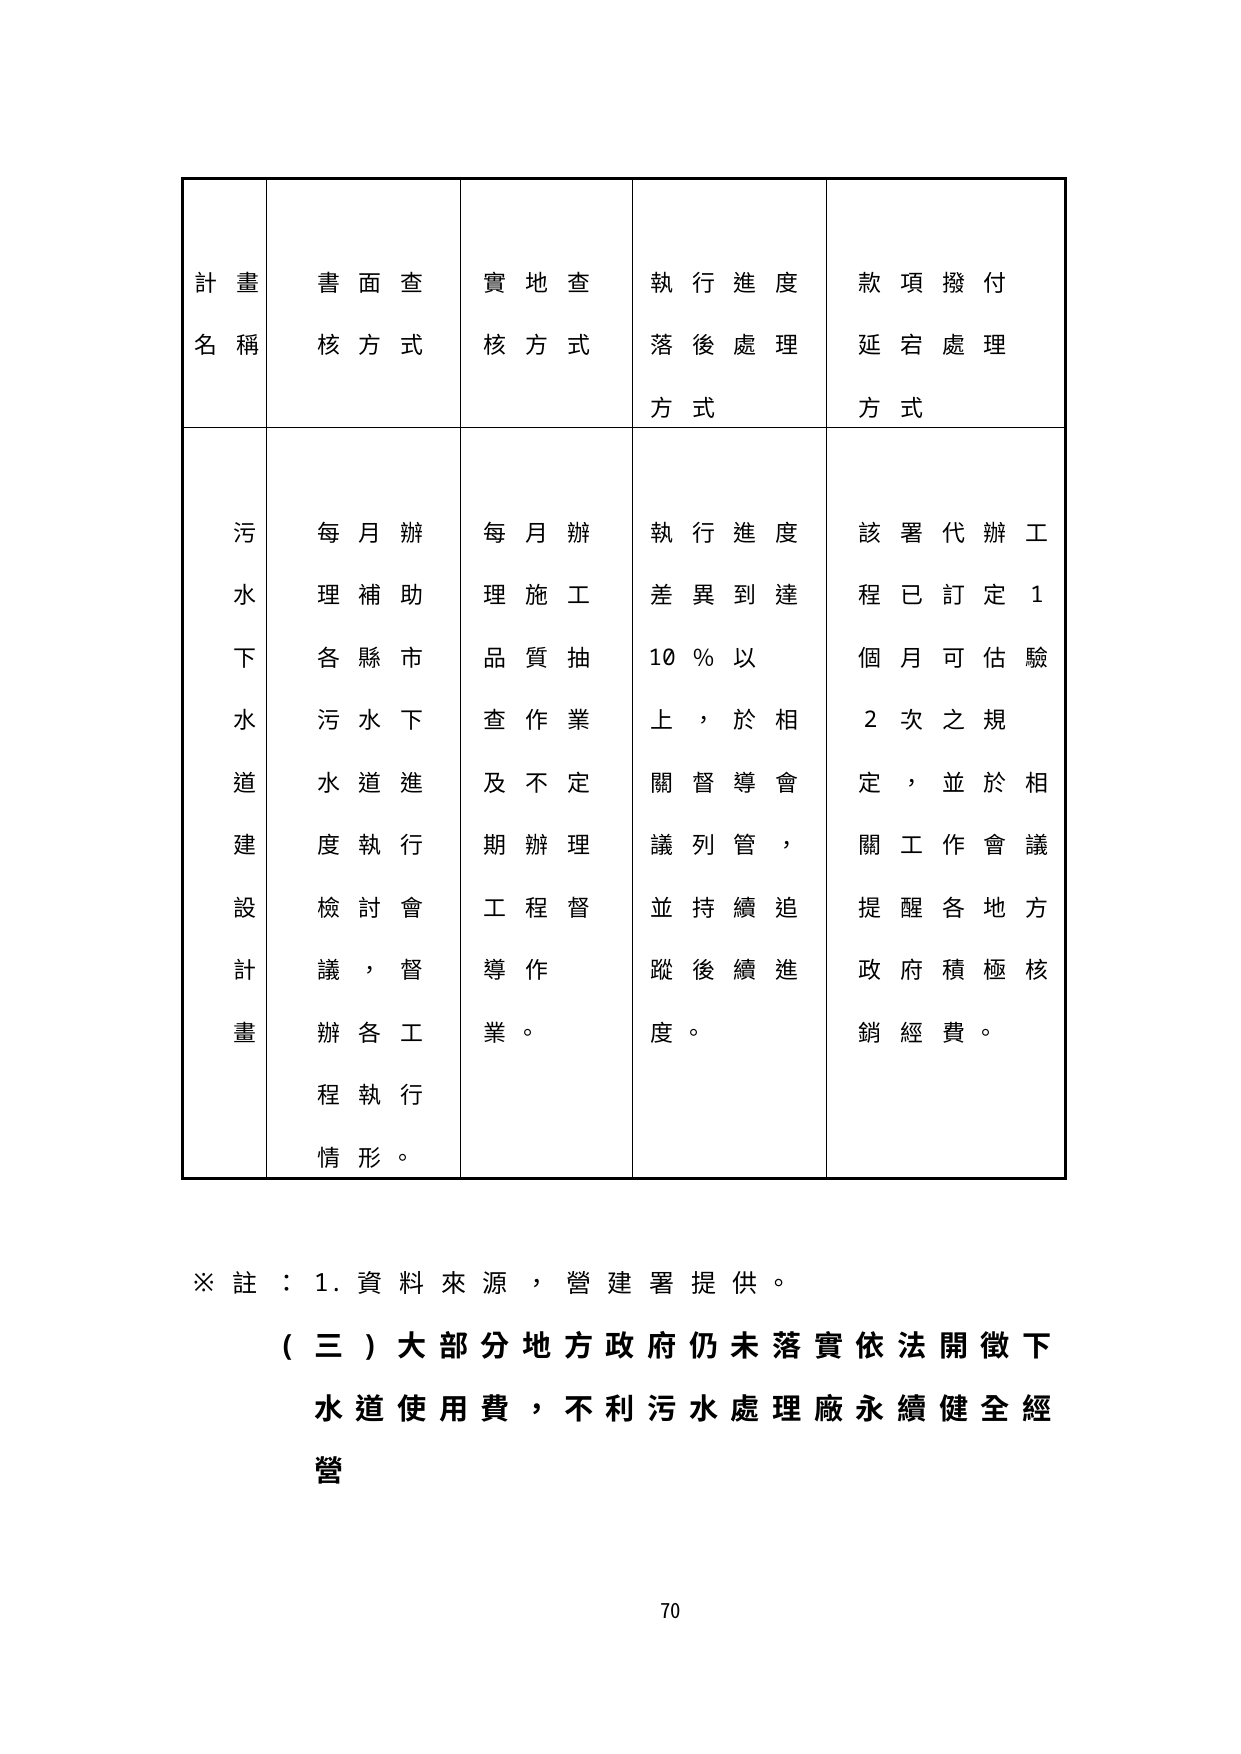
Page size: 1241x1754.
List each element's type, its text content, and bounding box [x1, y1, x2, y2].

table_header 執行進度落後處理方式 [633, 180, 826, 427]
table_header 實地查核方式 [461, 180, 632, 427]
text (三)大部分地方政府仍未落實依法開徵下水道使用費，不利污水處理廠永續健全經營 [242, 1302, 1058, 1490]
text ※註：1.資料來源，營建署提供。 [173, 1240, 1058, 1302]
table_cell 每月辦理施工品質抽查作業及不定期辦理工程督導作業。 [461, 428, 632, 1177]
table_header 書面查核方式 [267, 180, 460, 427]
table_header 計畫 名稱 [184, 180, 266, 427]
table_cell 該署代辦工程已訂定1個月可估驗2次之規定，並於相關工作會議提醒各地方政府積極核銷經費。 [827, 428, 1064, 1177]
table_cell 每月辦理補助各縣市污水下水道進度執行檢討會議，督辦各工程執行情形。 [267, 428, 460, 1177]
table_header 款項撥付延宕處理方式 [827, 180, 1064, 427]
table_cell 污水下水道建設計畫 [184, 428, 266, 1177]
table_cell 執行進度差異到達10％以上，於相關督導會議列管，並持續追蹤後續進度。 [633, 428, 826, 1177]
